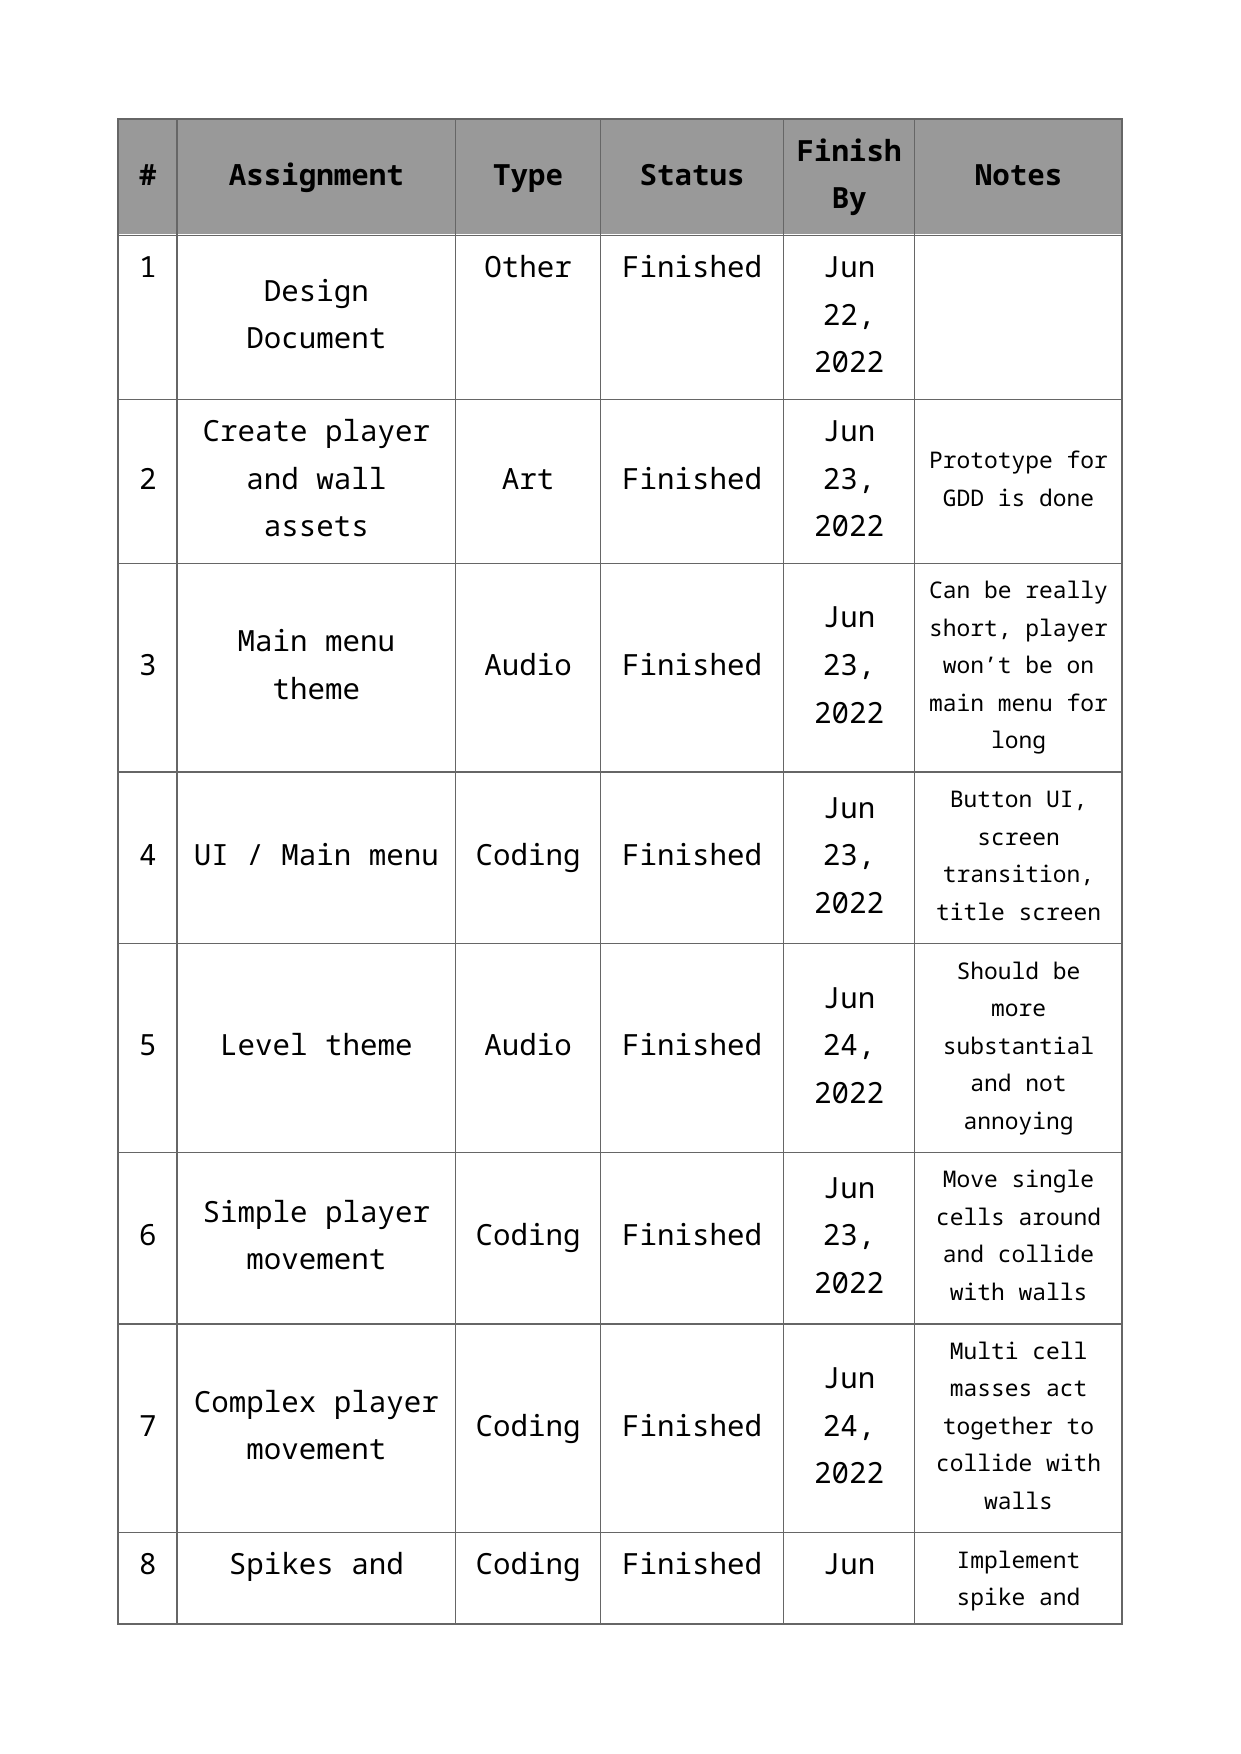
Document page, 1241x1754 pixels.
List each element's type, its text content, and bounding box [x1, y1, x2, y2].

table_cell Jun 24, 2022 [784, 1325, 914, 1532]
table_header Status [601, 120, 783, 234]
table_cell Spikes and [178, 1533, 455, 1623]
table_cell Level theme [178, 944, 455, 1151]
table_cell Finished [601, 944, 783, 1151]
table_cell 2 [119, 400, 176, 562]
table_cell Finished [601, 1153, 783, 1323]
table_header Type [456, 120, 600, 234]
table_cell Audio [456, 564, 600, 771]
table_cell [915, 236, 1121, 398]
table_cell Jun 23, 2022 [784, 773, 914, 943]
table_cell Multi cell masses act together to collide with walls [915, 1325, 1121, 1532]
table_cell 7 [119, 1325, 176, 1532]
table_cell Finished [601, 1325, 783, 1532]
table_cell Can be really short, player won’t be on main menu for long [915, 564, 1121, 771]
table_cell Jun 22, 2022 [784, 236, 914, 398]
table_cell Jun 23, 2022 [784, 564, 914, 771]
table_cell Coding [456, 1153, 600, 1323]
table_cell 3 [119, 564, 176, 771]
table_cell 4 [119, 773, 176, 943]
table_cell Design Document [178, 236, 455, 398]
table_cell Art [456, 400, 600, 562]
table_cell 5 [119, 944, 176, 1151]
table_header Finish By [784, 120, 914, 234]
table_cell Jun [784, 1533, 914, 1623]
table_header Assignment [178, 120, 455, 234]
table_cell Jun 24, 2022 [784, 944, 914, 1151]
table_cell Finished [601, 564, 783, 771]
table_cell 8 [119, 1533, 176, 1623]
table_cell Jun 23, 2022 [784, 1153, 914, 1323]
table_cell Finished [601, 400, 783, 562]
table_header Notes [915, 120, 1121, 234]
table_cell Simple player movement [178, 1153, 455, 1323]
table_cell Main menu theme [178, 564, 455, 771]
table_cell Other [456, 236, 600, 398]
table_cell Implement spike and [915, 1533, 1121, 1623]
table_cell Coding [456, 1325, 600, 1532]
table_cell Should be more substantial and not annoying [915, 944, 1121, 1151]
table_cell Audio [456, 944, 600, 1151]
table_cell Coding [456, 1533, 600, 1623]
table_cell UI / Main menu [178, 773, 455, 943]
table_cell Finished [601, 236, 783, 398]
table_cell Button UI, screen transition, title screen [915, 773, 1121, 943]
table_cell Move single cells around and collide with walls [915, 1153, 1121, 1323]
table_cell Prototype for GDD is done [915, 400, 1121, 562]
table_cell Complex player movement [178, 1325, 455, 1532]
table_cell Jun 23, 2022 [784, 400, 914, 562]
table_cell Create player and wall assets [178, 400, 455, 562]
table_header # [119, 120, 176, 234]
table_cell Finished [601, 773, 783, 943]
table_cell 1 [119, 236, 176, 398]
table_cell Finished [601, 1533, 783, 1623]
table_cell 6 [119, 1153, 176, 1323]
table_cell Coding [456, 773, 600, 943]
